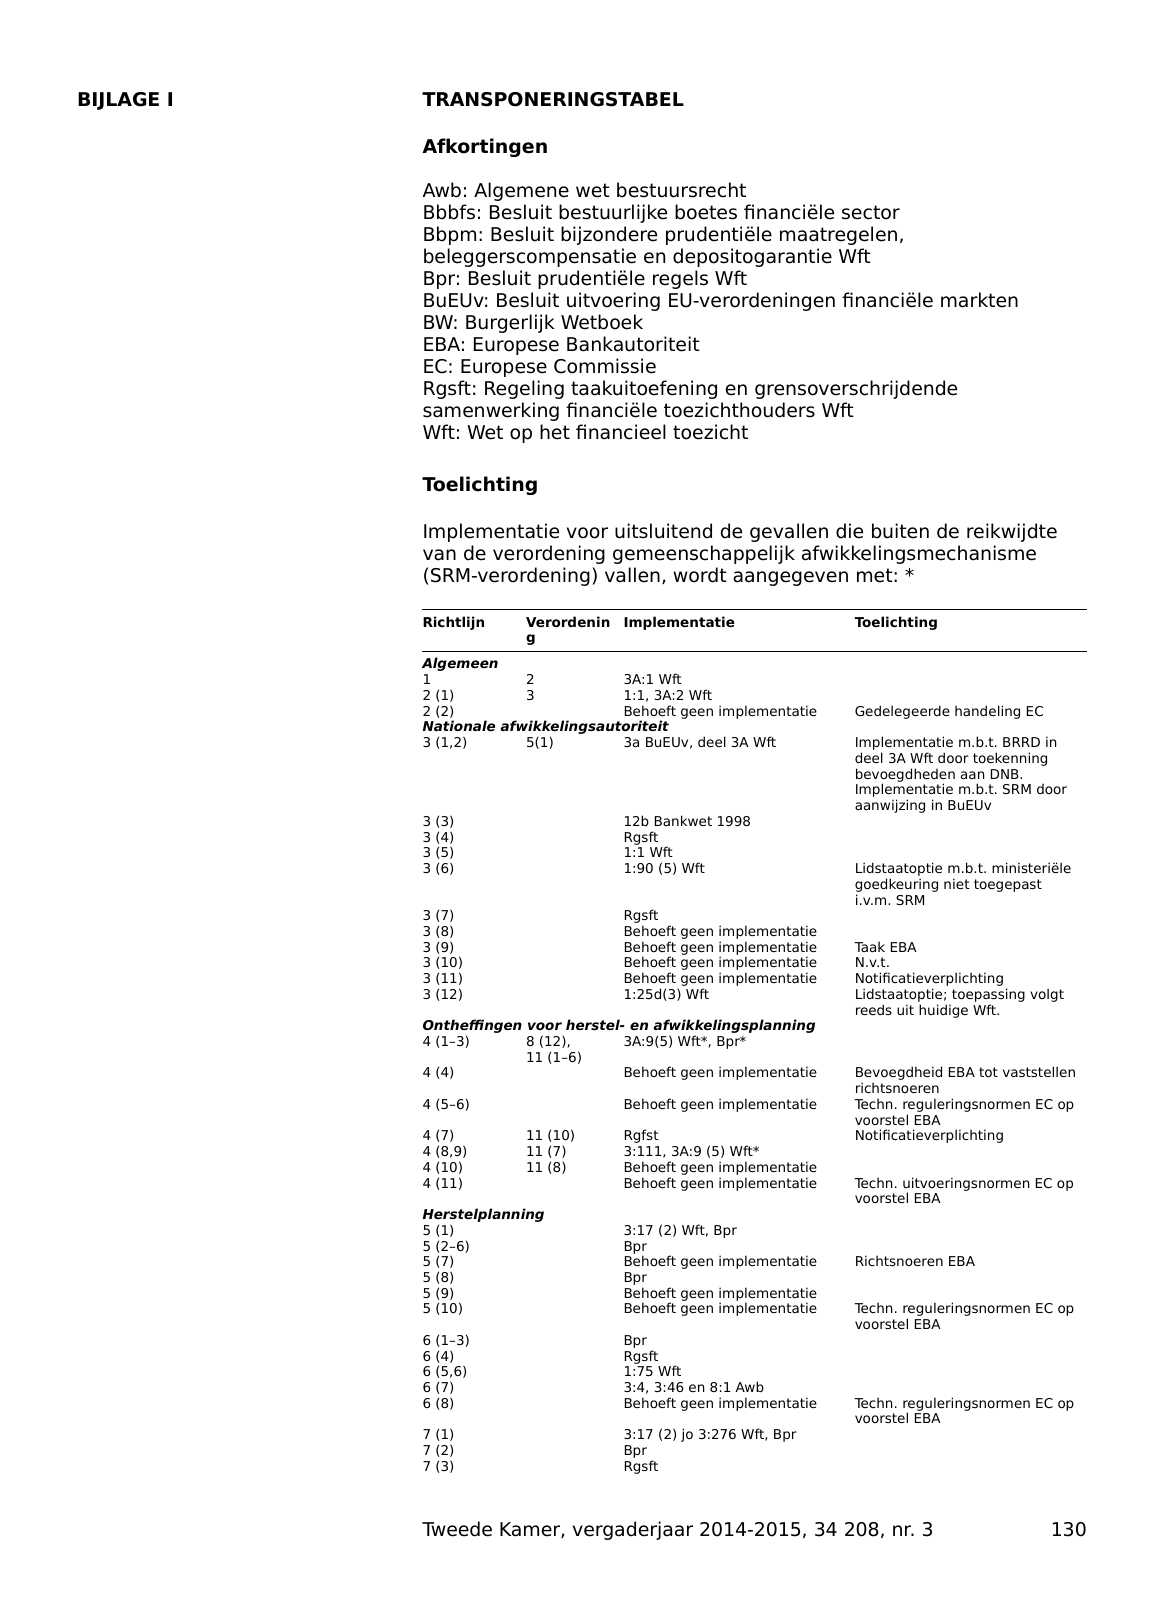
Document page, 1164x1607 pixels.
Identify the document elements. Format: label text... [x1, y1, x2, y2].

table_cell 7 (3) [422, 1459, 520, 1474]
table_cell 4 (8,9) [422, 1144, 520, 1160]
table_cell 2 (2) [422, 704, 520, 719]
table_cell 1:90 (5) Wft [618, 861, 848, 908]
table_cell 1 [422, 672, 520, 688]
table_cell [520, 1175, 617, 1207]
table_cell [520, 1065, 617, 1097]
table_cell [520, 987, 617, 1018]
table_cell Bpr [618, 1333, 848, 1348]
table_cell Bpr [618, 1443, 848, 1458]
text Bbpm: Besluit bijzondere prudentiële maatregelen, beleggerscompensatie en depositogarantie Wft [422, 224, 1087, 268]
table_cell 3 [520, 688, 617, 703]
table_cell Bevoegdheid EBA tot vaststellen richtsnoeren [849, 1065, 1087, 1097]
table_cell [849, 1349, 1087, 1364]
table_cell [520, 845, 617, 861]
table_cell Rgsft [618, 829, 848, 845]
table_cell [520, 940, 617, 955]
table_cell Behoeft geen implementatie [618, 1254, 848, 1270]
table_cell 3 (8) [422, 924, 520, 939]
table_cell [520, 1427, 617, 1443]
table_cell 1:75 Wft [618, 1364, 848, 1380]
table_cell [849, 672, 1087, 688]
table_cell Behoeft geen implementatie [618, 1286, 848, 1301]
table_cell 3 (9) [422, 940, 520, 955]
table_cell [849, 1286, 1087, 1301]
table_cell [849, 1364, 1087, 1380]
table_cell 3:111, 3A:9 (5) Wft* [618, 1144, 848, 1160]
table_cell Lidstaatoptie; toepassing volgt reeds uit huidige Wft. [849, 987, 1087, 1018]
table_header Richtlijn [422, 610, 520, 651]
table_cell 5 (9) [422, 1286, 520, 1301]
text Wft: Wet op het financieel toezicht [422, 422, 1087, 444]
table_cell [520, 861, 617, 908]
table_cell Behoeft geen implementatie [618, 971, 848, 987]
table_cell [849, 1380, 1087, 1396]
table_cell Behoeft geen implementatie [618, 1396, 848, 1427]
table_cell [849, 845, 1087, 861]
text BW: Burgerlijk Wetboek [422, 312, 1087, 334]
table_cell [520, 1097, 617, 1128]
table_cell 4 (11) [422, 1175, 520, 1207]
table_cell [849, 1144, 1087, 1160]
table_cell Ontheffingen voor herstel- en afwikkelingsplanning [422, 1018, 1087, 1034]
table_cell Implementatie m.b.t. BRRD in deel 3A Wft door toekenning bevoegdheden aan DNB. Implementatie m.b.t. SRM door aanwijzing in BuEUv [849, 735, 1087, 814]
table_cell [849, 1427, 1087, 1443]
text EBA: Europese Bankautoriteit [422, 334, 1087, 356]
table_cell [520, 1286, 617, 1301]
table_cell [849, 924, 1087, 939]
table_cell [849, 688, 1087, 703]
table_cell 11 (10) [520, 1128, 617, 1144]
table_cell [520, 955, 617, 971]
table_cell [849, 1160, 1087, 1175]
table_cell [520, 1396, 617, 1427]
table_cell 6 (4) [422, 1349, 520, 1364]
table_cell 7 (1) [422, 1427, 520, 1443]
table_cell 3 (11) [422, 971, 520, 987]
table_cell 5 (1) [422, 1223, 520, 1238]
table_cell 3 (10) [422, 955, 520, 971]
table_cell 4 (1–3) [422, 1034, 520, 1065]
table_cell 3 (6) [422, 861, 520, 908]
table_cell [849, 908, 1087, 924]
table_cell Behoeft geen implementatie [618, 955, 848, 971]
table_cell 6 (1–3) [422, 1333, 520, 1348]
table_cell [520, 1349, 617, 1364]
table_cell 12b Bankwet 1998 [618, 814, 848, 829]
table_cell [520, 924, 617, 939]
table_cell Behoeft geen implementatie [618, 1175, 848, 1207]
text Awb: Algemene wet bestuursrecht [422, 180, 1087, 202]
subtitle BIJLAGE I TRANSPONERINGSTABEL [77, 89, 1087, 111]
table_cell Nationale afwikkelingsautoriteit [422, 719, 1087, 735]
table_cell Techn. reguleringsnormen EC op voorstel EBA [849, 1097, 1087, 1128]
table_cell 3 (4) [422, 829, 520, 845]
table_cell Taak EBA [849, 940, 1087, 955]
table_cell 4 (7) [422, 1128, 520, 1144]
table_cell Techn. reguleringsnormen EC op voorstel EBA [849, 1301, 1087, 1333]
table_cell Behoeft geen implementatie [618, 940, 848, 955]
table_cell [520, 971, 617, 987]
table_cell 3A:9(5) Wft*, Bpr* [618, 1034, 848, 1065]
table_cell Behoeft geen implementatie [618, 1160, 848, 1175]
text Bbbfs: Besluit bestuurlijke boetes financiële sector [422, 202, 1087, 224]
text Implementatie voor uitsluitend de gevallen die buiten de reikwijdte van de verordening gemeenschappelijk afwikkelingsmechanisme (SRM-verordening) vallen, wordt aangegeven met: * [422, 521, 1087, 587]
text Rgsft: Regeling taakuitoefening en grensoverschrijdende samenwerking financiële toezichthouders Wft [422, 378, 1087, 422]
subtitle Afkortingen [422, 136, 1087, 158]
table_cell 8 (12), 11 (1–6) [520, 1034, 617, 1065]
table_cell Behoeft geen implementatie [618, 1301, 848, 1333]
text Bpr: Besluit prudentiële regels Wft [422, 268, 1087, 290]
table_cell 2 (1) [422, 688, 520, 703]
table_cell 5 (10) [422, 1301, 520, 1333]
table_cell 4 (10) [422, 1160, 520, 1175]
table_cell Rgsft [618, 908, 848, 924]
table_cell [849, 1223, 1087, 1238]
table_cell 11 (8) [520, 1160, 617, 1175]
table_cell 2 [520, 672, 617, 688]
table_cell [849, 1238, 1087, 1254]
table_cell Rgsft [618, 1459, 848, 1474]
table_cell 5 (7) [422, 1254, 520, 1270]
table_cell Notificatieverplichting [849, 1128, 1087, 1144]
table_cell 3A:1 Wft [618, 672, 848, 688]
table_cell Bpr [618, 1238, 848, 1254]
table_cell Behoeft geen implementatie [618, 1097, 848, 1128]
table_cell 6 (5,6) [422, 1364, 520, 1380]
table_cell [520, 829, 617, 845]
table_cell N.v.t. [849, 955, 1087, 971]
table_cell 3 (7) [422, 908, 520, 924]
table_cell Herstelplanning [422, 1207, 1087, 1223]
table_header Toelichting [849, 610, 1087, 651]
table_cell 1:1 Wft [618, 845, 848, 861]
table_cell [520, 814, 617, 829]
table_cell [849, 1333, 1087, 1348]
text BuEUv: Besluit uitvoering EU-verordeningen financiële markten [422, 290, 1087, 312]
subtitle Toelichting [422, 474, 1087, 496]
table_cell [520, 1301, 617, 1333]
table_cell 6 (7) [422, 1380, 520, 1396]
table_cell 3 (1,2) [422, 735, 520, 814]
table_cell 3:17 (2) Wft, Bpr [618, 1223, 848, 1238]
table_cell 7 (2) [422, 1443, 520, 1458]
table_cell 3 (5) [422, 845, 520, 861]
table_cell 3:17 (2) jo 3:276 Wft, Bpr [618, 1427, 848, 1443]
table_cell 4 (5–6) [422, 1097, 520, 1128]
table_cell 4 (4) [422, 1065, 520, 1097]
table_cell [520, 1364, 617, 1380]
table_cell 11 (7) [520, 1144, 617, 1160]
table_cell [520, 1443, 617, 1458]
table_cell [849, 1270, 1087, 1286]
table_header Verordening [520, 610, 617, 651]
table_cell [520, 704, 617, 719]
table_cell [520, 1254, 617, 1270]
table_cell 1:1, 3A:2 Wft [618, 688, 848, 703]
table_cell Bpr [618, 1270, 848, 1286]
table_cell Algemeen [422, 652, 1087, 672]
table_cell Behoeft geen implementatie [618, 924, 848, 939]
table_cell [520, 1223, 617, 1238]
table_cell 5(1) [520, 735, 617, 814]
table_cell Richtsnoeren EBA [849, 1254, 1087, 1270]
table_header Implementatie [618, 610, 848, 651]
text EC: Europese Commissie [422, 356, 1087, 378]
table_cell 1:25d(3) Wft [618, 987, 848, 1018]
table_cell [520, 1459, 617, 1474]
table_cell [849, 829, 1087, 845]
table_cell 3 (3) [422, 814, 520, 829]
table_cell 3a BuEUv, deel 3A Wft [618, 735, 848, 814]
table_cell [520, 1238, 617, 1254]
table_cell 3 (12) [422, 987, 520, 1018]
table_cell [520, 1333, 617, 1348]
table_cell [520, 908, 617, 924]
table_cell Notificatieverplichting [849, 971, 1087, 987]
table_cell 3:4, 3:46 en 8:1 Awb [618, 1380, 848, 1396]
table_cell [849, 1443, 1087, 1458]
table_cell [849, 814, 1087, 829]
table_cell Rgsft [618, 1349, 848, 1364]
table_cell [520, 1270, 617, 1286]
table_cell Techn. uitvoeringsnormen EC op voorstel EBA [849, 1175, 1087, 1207]
table_cell 5 (2–6) [422, 1238, 520, 1254]
table_cell 5 (8) [422, 1270, 520, 1286]
table_cell [849, 1034, 1087, 1065]
table_cell Rgfst [618, 1128, 848, 1144]
table_cell Behoeft geen implementatie [618, 1065, 848, 1097]
table_cell Techn. reguleringsnormen EC op voorstel EBA [849, 1396, 1087, 1427]
table_cell [849, 1459, 1087, 1474]
table_cell [520, 1380, 617, 1396]
table_cell Gedelegeerde handeling EC [849, 704, 1087, 719]
table_cell Lidstaatoptie m.b.t. ministeriële goedkeuring niet toegepast i.v.m. SRM [849, 861, 1087, 908]
table_cell 6 (8) [422, 1396, 520, 1427]
table_cell Behoeft geen implementatie [618, 704, 848, 719]
